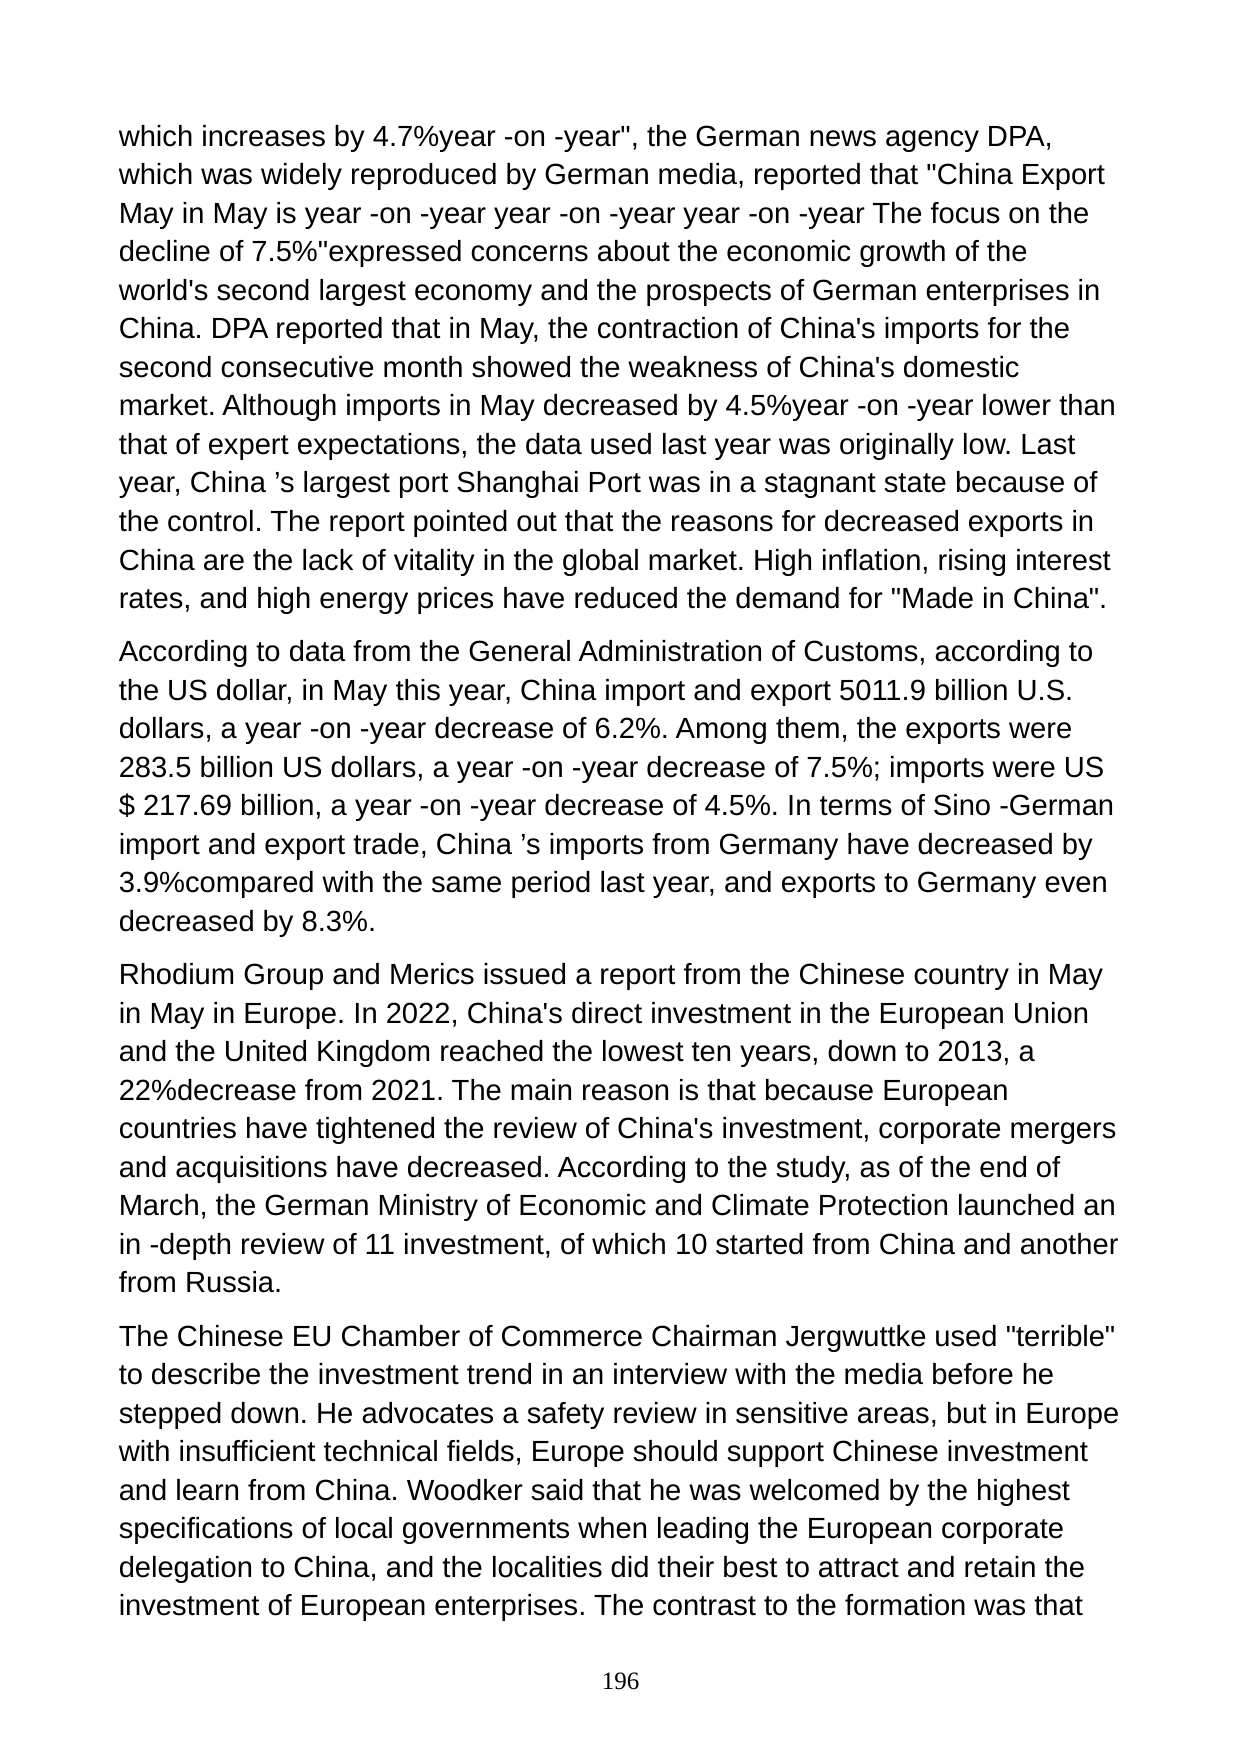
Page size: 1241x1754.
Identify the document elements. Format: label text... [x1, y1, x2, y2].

text which increases by 4.7%year -on -year", the German news agency DPA, which was widely reproduced by German media, reported that "China Export May in May is year -on -year year -on -year year -on -year The focus on the decline of 7.5%"expressed concerns about the economic growth of the world's second largest economy and the prospects of German enterprises in China. DPA reported that in May, the contraction of China's imports for the second consecutive month showed the weakness of China's domestic market. Although imports in May decreased by 4.5%year -on -year lower than that of expert expectations, the data used last year was originally low. Last year, China ’s largest port Shanghai Port was in a stagnant state because of the control. The report pointed out that the reasons for decreased exports in China are the lack of vitality in the global market. High inflation, rising interest rates, and high energy prices have reduced the demand for "Made in China". [118, 118, 1122, 614]
text Rhodium Group and Merics issued a report from the Chinese country in May in May in Europe. In 2022, China's direct investment in the European Union and the United Kingdom reached the lowest ten years, down to 2013, a 22%decrease from 2021. The main reason is that because European countries have tightened the review of China's investment, corporate mergers and acquisitions have decreased. According to the study, as of the end of March, the German Ministry of Economic and Climate Protection launched an in -depth review of 11 investment, of which 10 started from China and another from Russia. [118, 957, 1122, 1299]
text The Chinese EU Chamber of Commerce Chairman Jergwuttke used "terrible" to describe the investment trend in an interview with the media before he stepped down. He advocates a safety review in sensitive areas, but in Europe with insufficient technical fields, Europe should support Chinese investment and learn from China. Woodker said that he was welcomed by the highest specifications of local governments when leading the European corporate delegation to China, and the localities did their best to attract and retain the investment of European enterprises. The contrast to the formation was that [118, 1318, 1122, 1622]
text According to data from the General Administration of Customs, according to the US dollar, in May this year, China import and export 5011.9 billion U.S. dollars, a year -on -year decrease of 6.2%. Among them, the exports were 283.5 billion US dollars, a year -on -year decrease of 7.5%; imports were US $ 217.69 billion, a year -on -year decrease of 4.5%. In terms of Sino -German import and export trade, China ’s imports from Germany have decreased by 3.9%compared with the same period last year, and exports to Germany even decreased by 8.3%. [118, 634, 1122, 937]
